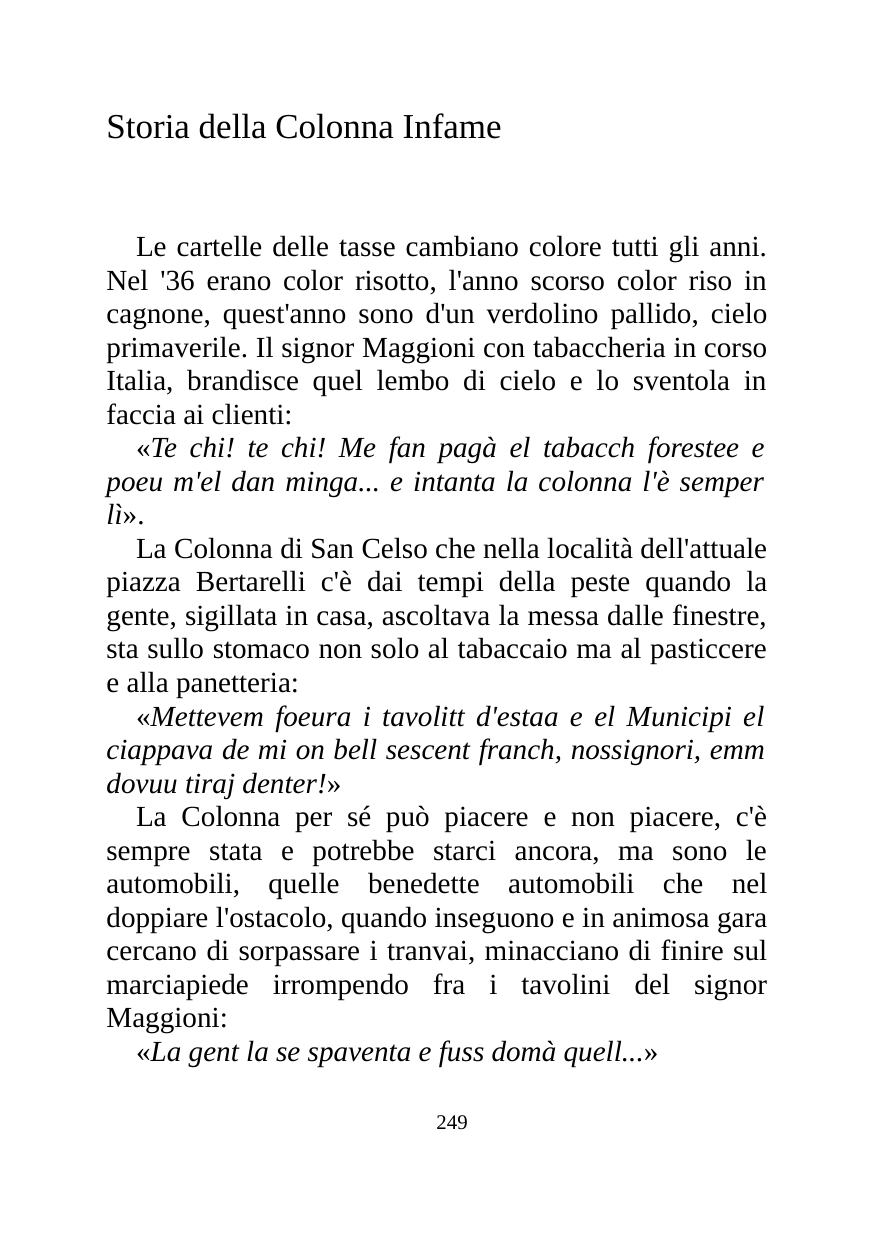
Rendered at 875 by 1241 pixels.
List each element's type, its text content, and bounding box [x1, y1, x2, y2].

text «Te chi! te chi! Me fan pagà el tabacch forestee e poeu m'el dan minga... e intanta la colonna l'è semper lì». [106, 430, 768, 531]
subtitle Storia della Colonna Infame [106, 106, 768, 146]
text «La gent la se spaventa e fuss domà quell...» [106, 1034, 768, 1068]
text «Mettevem foeura i tavolitt d'estaa e el Municipi el ciappava de mi on bell sescent franch, nossignori, emm dovuu tiraj denter!» [106, 699, 768, 799]
text La Colonna per sé può piacere e non piacere, c'è sempre stata e potrebbe starci ancora, ma sono le automobili, quelle benedette automobili che nel doppiare l'ostacolo, quando inseguono e in animosa gara cercano di sorpassare i tranvai, minacciano di finire sul marciapiede irrompendo fra i tavolini del signor Maggioni: [106, 799, 768, 1034]
text Le cartelle delle tasse cambiano colore tutti gli anni. Nel '36 erano color risotto, l'anno scorso color riso in cagnone, quest'anno sono d'un verdolino pallido, cielo primaverile. Il signor Maggioni con tabaccheria in corso Italia, brandisce quel lembo di cielo e lo sventola in faccia ai clienti: [106, 229, 768, 430]
text La Colonna di San Celso che nella località dell'attuale piazza Bertarelli c'è dai tempi della peste quando la gente, sigillata in casa, ascoltava la messa dalle finestre, sta sullo stomaco non solo al tabaccaio ma al pasticcere e alla panetteria: [106, 531, 768, 699]
